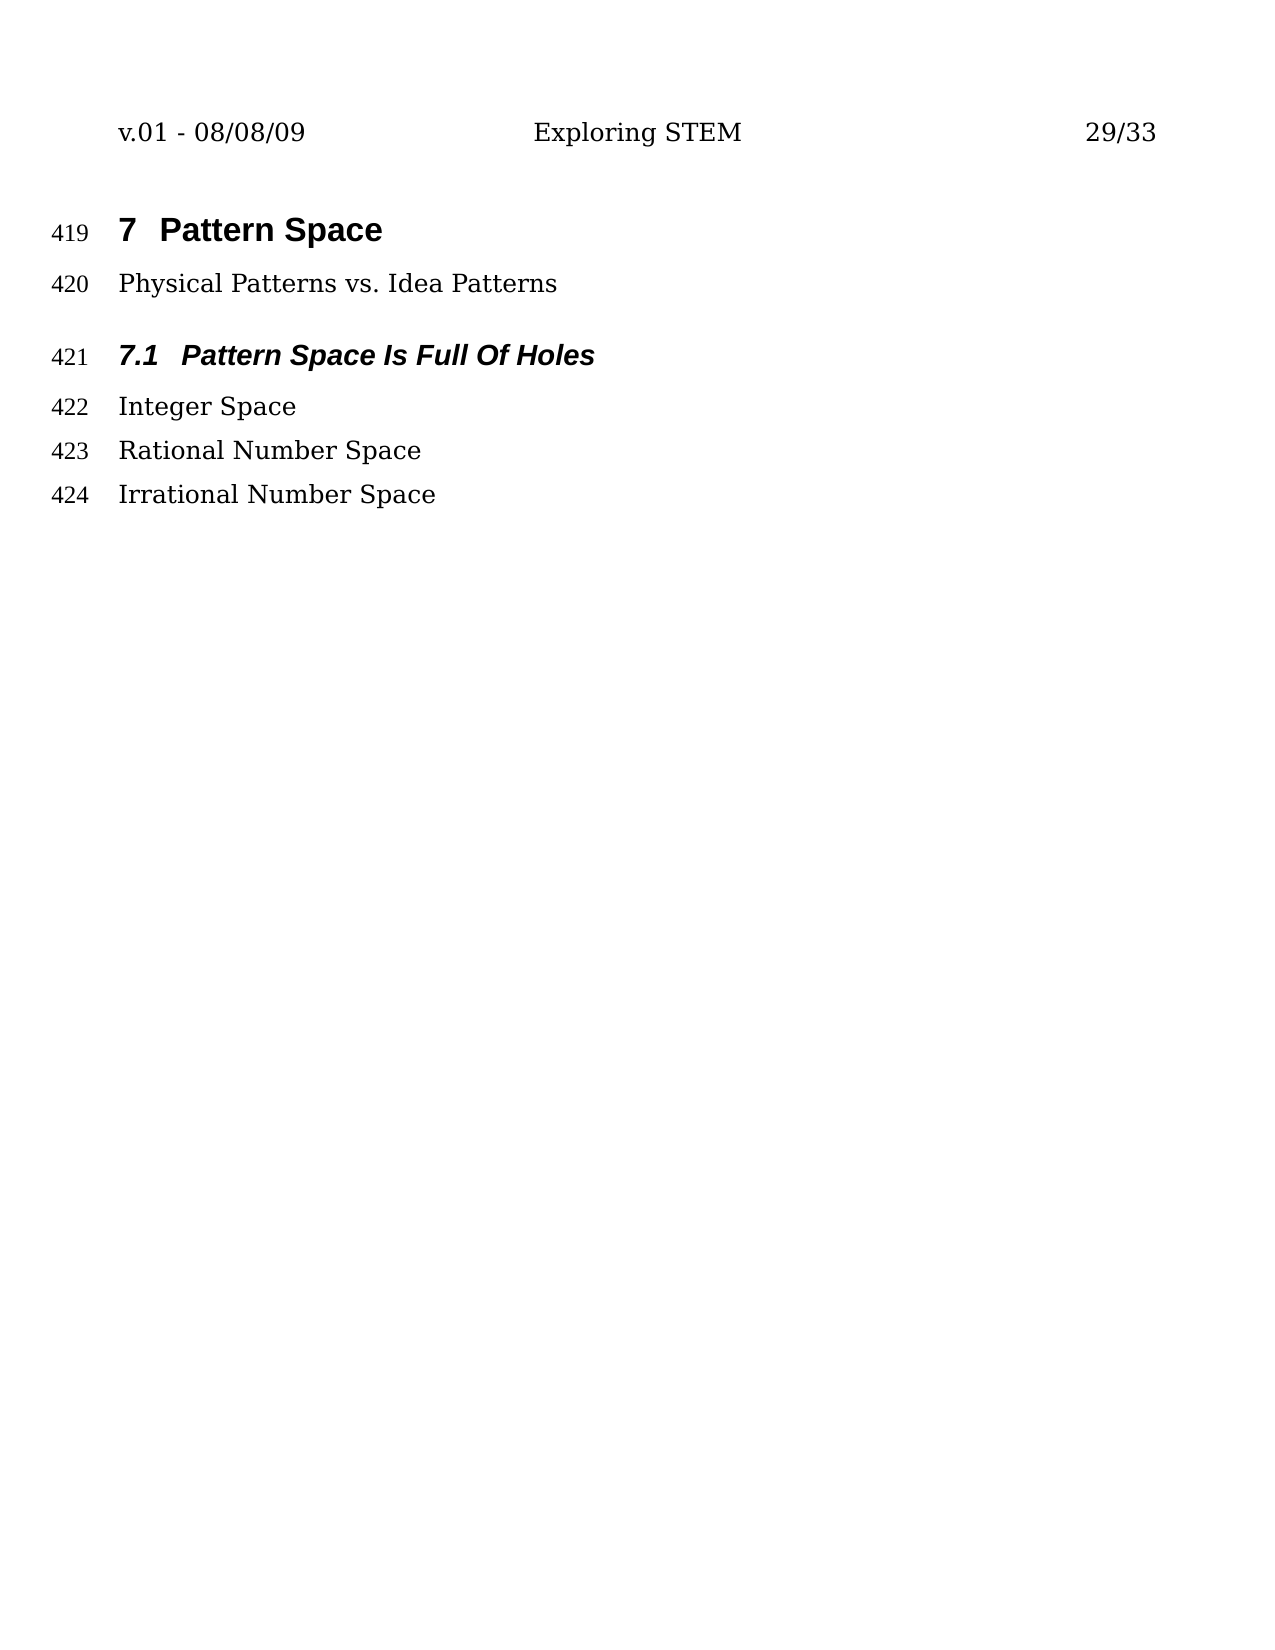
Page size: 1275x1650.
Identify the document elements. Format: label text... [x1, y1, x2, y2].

subtitle Pattern Space Is Full Of Holes [118, 338, 1157, 371]
text Physical Patterns vs. Idea Patterns [118, 269, 1157, 298]
text Irrational Number Space [118, 480, 1157, 509]
text Rational Number Space [118, 436, 1157, 465]
subtitle Pattern Space [118, 210, 1157, 248]
text Integer Space [118, 392, 1157, 421]
